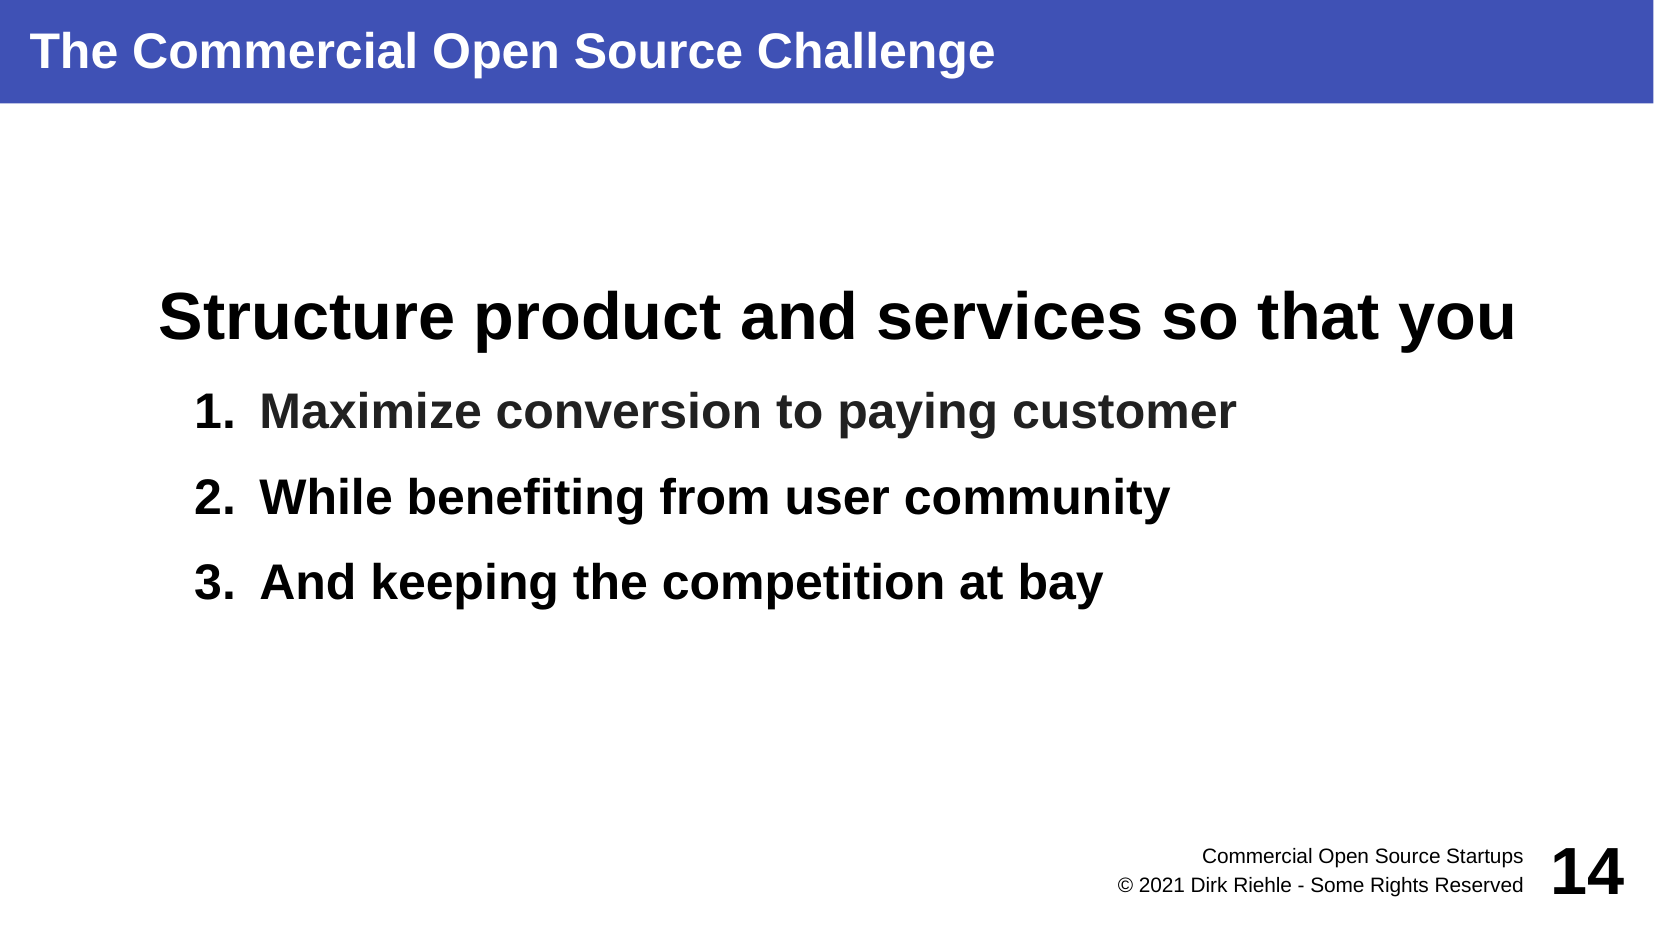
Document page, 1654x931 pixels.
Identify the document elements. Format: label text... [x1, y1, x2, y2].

subtitle Structure product and services so that you Maximize conversion to paying customer While benefiting from user community And keeping the competition at bay [29, 132, 1625, 813]
title The Commercial Open Source Challenge [0, 0, 1654, 104]
